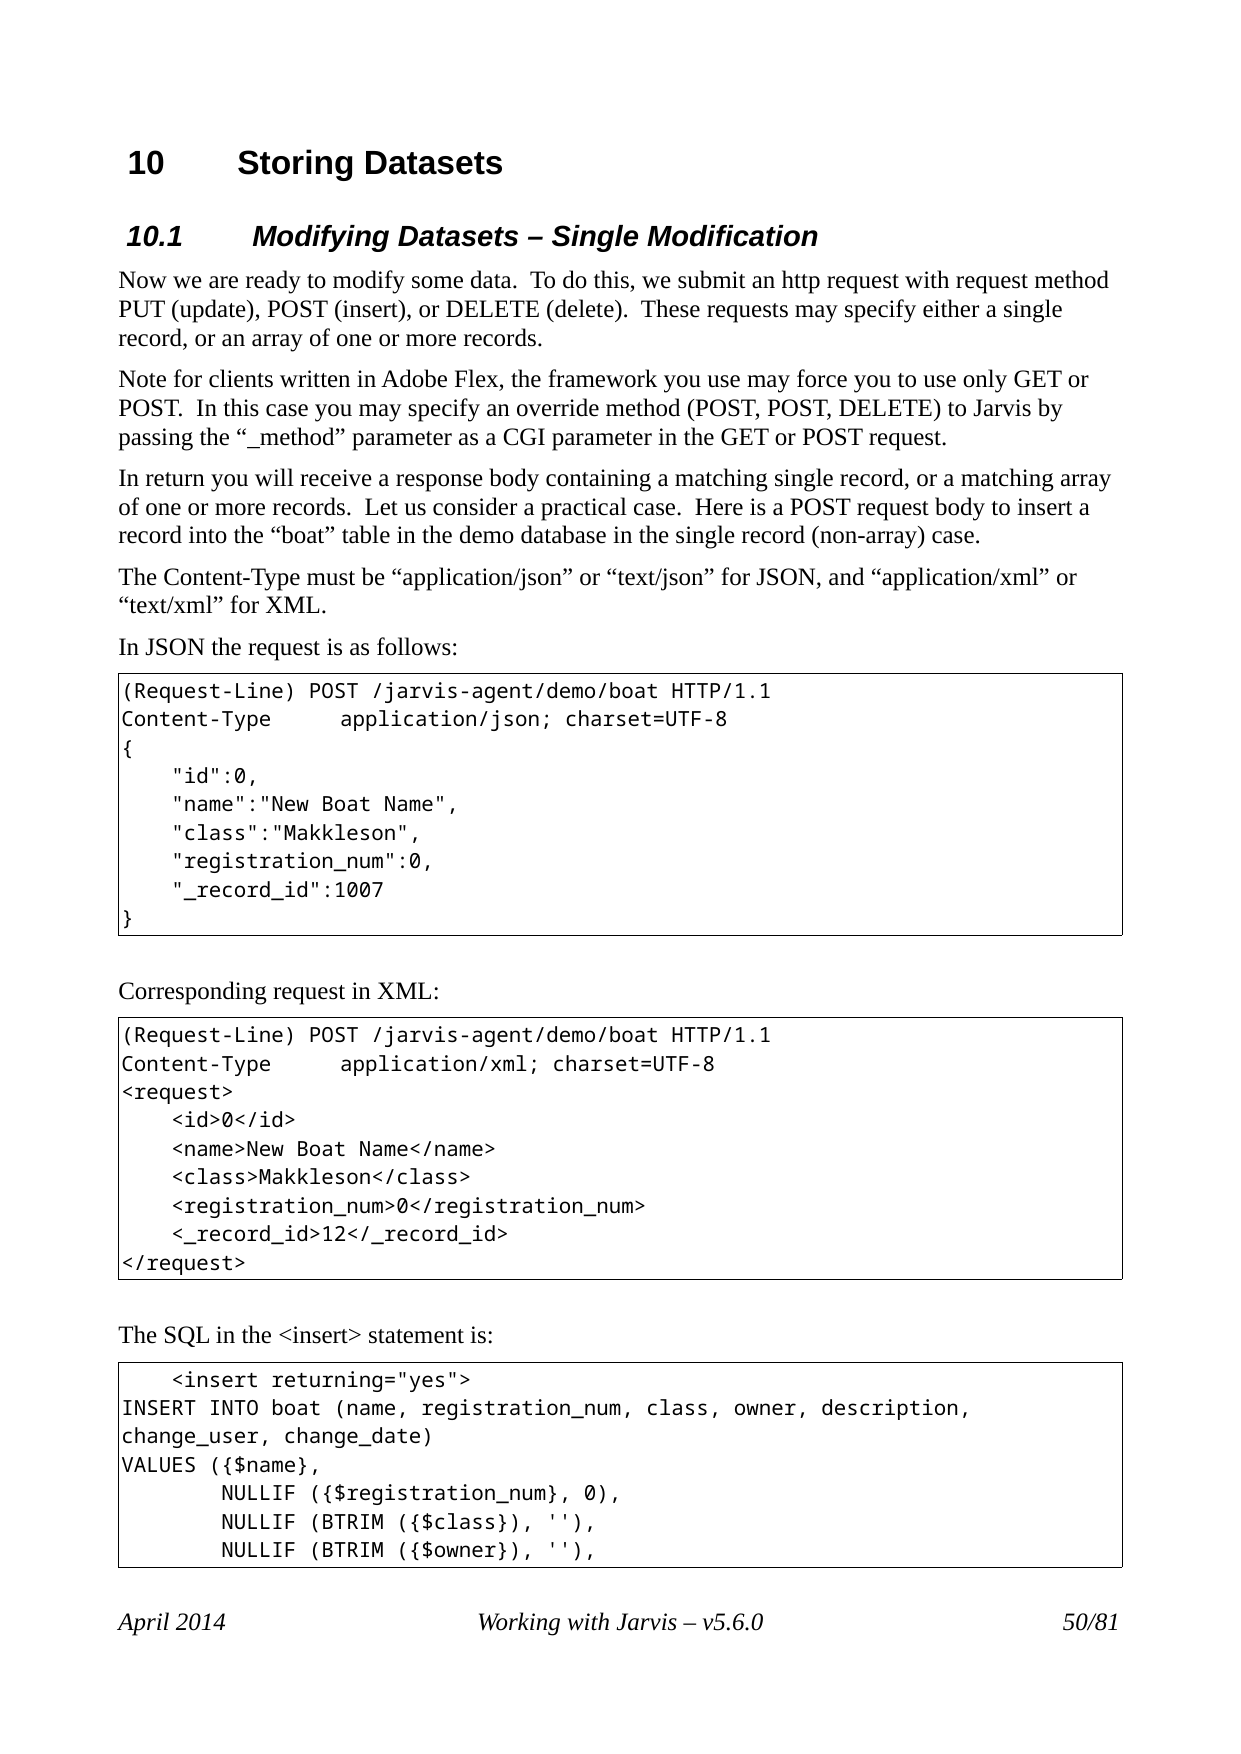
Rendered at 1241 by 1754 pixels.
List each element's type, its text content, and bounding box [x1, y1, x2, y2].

text Now we are ready to modify some data. To do this, we submit an http request with request method PUT (update), POST (insert), or DELETE (delete). These requests may specify either a single record, or an array of one or more records. [118, 265, 1122, 352]
text <id>0</id> [119, 1103, 1122, 1131]
text <request> [119, 1074, 1122, 1103]
text <registration_num>0</registration_num> [119, 1188, 1122, 1216]
text (Request-Line) POST /jarvis-agent/demo/boat HTTP/1.1 [119, 674, 1122, 701]
text The SQL in the <insert> statement is: [118, 1321, 1122, 1349]
text <insert returning="yes"> [119, 1363, 1122, 1390]
text NULLIF (BTRIM ({$owner}), ''), [119, 1532, 1122, 1567]
subtitle Modifying Datasets – Single Modification [118, 219, 1122, 253]
text Content-Type application/xml; charset=UTF-8 [119, 1046, 1122, 1074]
text INSERT INTO boat (name, registration_num, class, owner, description, change_user, change_date) [119, 1390, 1122, 1447]
text VALUES ({$name}, [119, 1447, 1122, 1476]
text <_record_id>12</_record_id> [119, 1216, 1122, 1245]
text "class":"Makkleson", [119, 815, 1122, 843]
text <class>Makkleson</class> [119, 1159, 1122, 1188]
text { [119, 730, 1122, 758]
text "name":"New Boat Name", [119, 787, 1122, 815]
text In JSON the request is as follows: [118, 632, 1122, 660]
text <name>New Boat Name</name> [119, 1131, 1122, 1159]
subtitle Storing Datasets [118, 143, 1122, 182]
text (Request-Line) POST /jarvis-agent/demo/boat HTTP/1.1 [119, 1018, 1122, 1046]
text Corresponding request in XML: [118, 976, 1122, 1005]
text Note for clients written in Adobe Flex, the framework you use may force you to use only GET or POST. In this case you may specify an override method (POST, POST, DELETE) to Jarvis by passing the “_method” parameter as a CGI parameter in the GET or POST request. [118, 364, 1122, 450]
text NULLIF ({$registration_num}, 0), [119, 1476, 1122, 1504]
text "registration_num":0, "_record_id":1007 } [119, 843, 1122, 935]
text The Content-Type must be “application/json” or “text/json” for JSON, and “application/xml” or “text/xml” for XML. [118, 562, 1122, 619]
text In return you will receive a response body containing a matching single record, or a matching array of one or more records. Let us consider a practical case. Here is a POST request body to insert a record into the “boat” table in the demo database in the single record (non-array) case. [118, 463, 1122, 549]
text </request> [119, 1245, 1122, 1279]
text "id":0, [119, 758, 1122, 787]
text NULLIF (BTRIM ({$class}), ''), [119, 1504, 1122, 1532]
text Content-Type application/json; charset=UTF-8 [119, 701, 1122, 730]
